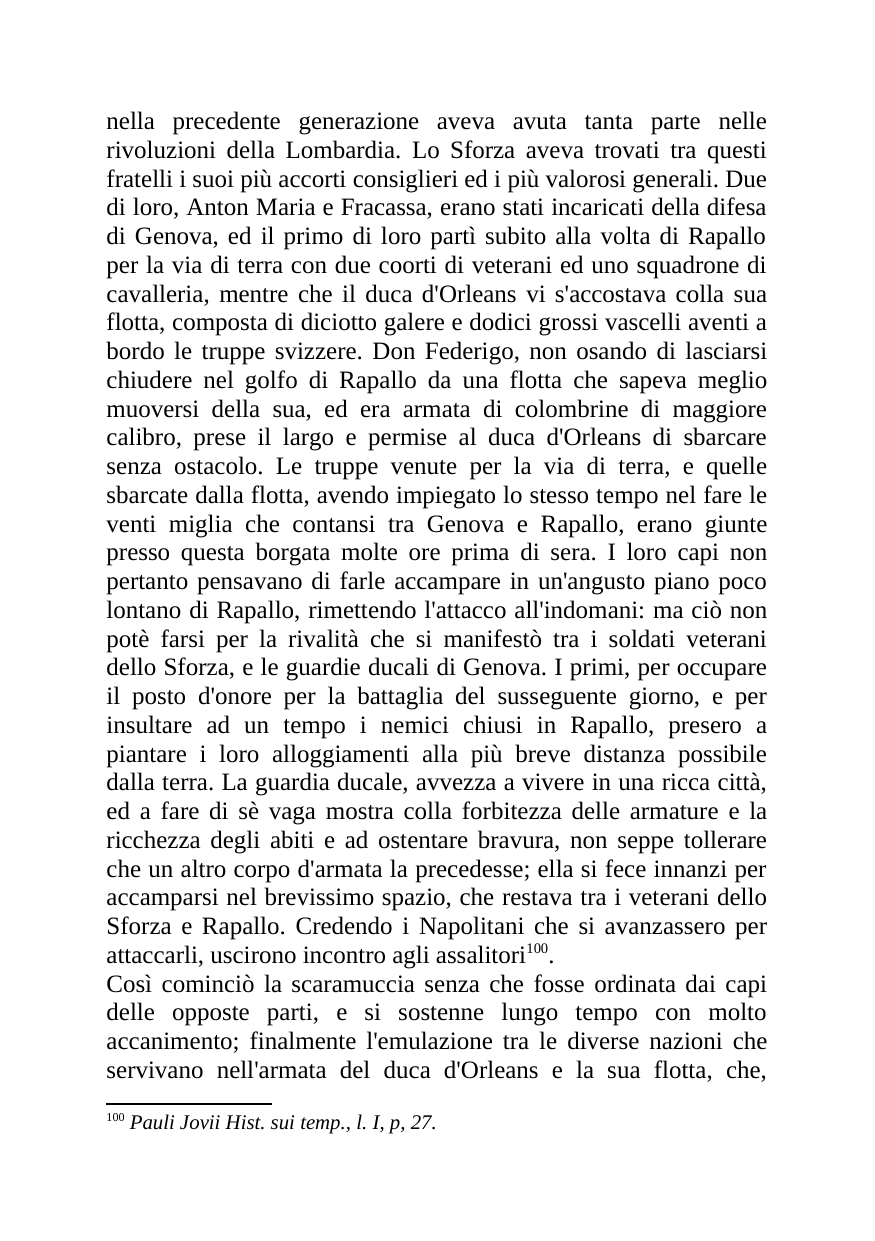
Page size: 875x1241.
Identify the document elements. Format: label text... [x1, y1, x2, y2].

text nella precedente generazione aveva avuta tanta parte nelle rivoluzioni della Lombardia. Lo Sforza aveva trovati tra questi fratelli i suoi più accorti consiglieri ed i più valorosi generali. Due di loro, Anton Maria e Fracassa, erano stati incaricati della difesa di Genova, ed il primo di loro partì subito alla volta di Rapallo per la via di terra con due coorti di veterani ed uno squadrone di cavalleria, mentre che il duca d'Orleans vi s'accostava colla sua flotta, composta di diciotto galere e dodici grossi vascelli aventi a bordo le truppe svizzere. Don Federigo, non osando di lasciarsi chiudere nel golfo di Rapallo da una flotta che sapeva meglio muoversi della sua, ed era armata di colombrine di maggiore calibro, prese il largo e permise al duca d'Orleans di sbarcare senza ostacolo. Le truppe venute per la via di terra, e quelle sbarcate dalla flotta, avendo impiegato lo stesso tempo nel fare le venti miglia che contansi tra Genova e Rapallo, erano giunte presso questa borgata molte ore prima di sera. I loro capi non pertanto pensavano di farle accampare in un'angusto piano poco lontano di Rapallo, rimettendo l'attacco all'indomani: ma ciò non potè farsi per la rivalità che si manifestò tra i soldati veterani dello Sforza, e le guardie ducali di Genova. I primi, per occupare il posto d'onore per la battaglia del susseguente giorno, e per insultare ad un tempo i nemici chiusi in Rapallo, presero a piantare i loro alloggiamenti alla più breve distanza possibile dalla terra. La guardia ducale, avvezza a vivere in una ricca città, ed a fare di sè vaga mostra colla forbitezza delle armature e la ricchezza degli abiti e ad ostentare bravura, non seppe tollerare che un altro corpo d'armata la precedesse; ella si fece innanzi per accamparsi nel brevissimo spazio, che restava tra i veterani dello Sforza e Rapallo. Credendo i Napolitani che si avanzassero per attaccarli, uscirono incontro agli assalitori. [106, 106, 768, 969]
text Pauli Jovii Hist. sui temp., l. I, p, 27. [106, 1110, 768, 1134]
text Così cominciò la scaramuccia senza che fosse ordinata dai capi delle opposte parti, e si sostenne lungo tempo con molto accanimento; finalmente l'emulazione tra le diverse nazioni che servivano nell'armata del duca d'Orleans e la sua flotta, che, [106, 969, 768, 1084]
